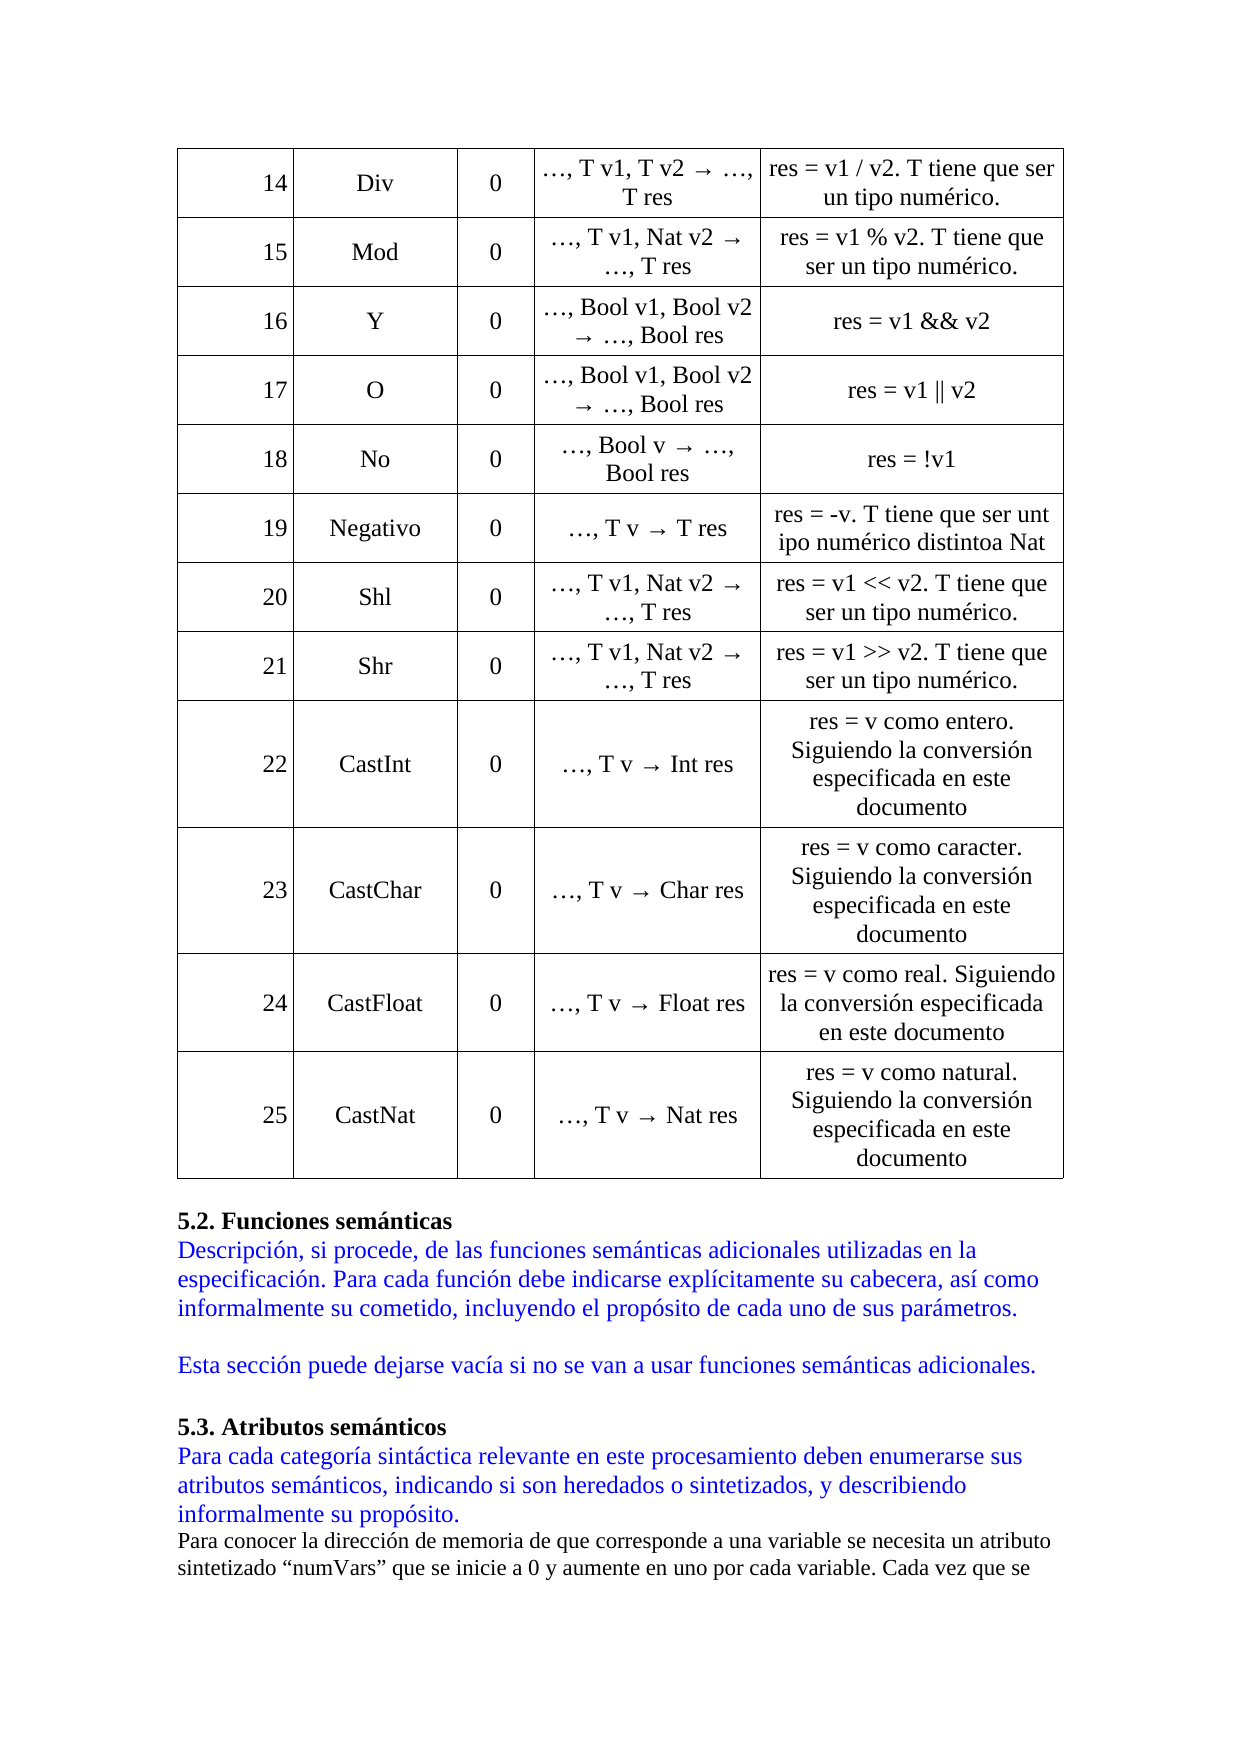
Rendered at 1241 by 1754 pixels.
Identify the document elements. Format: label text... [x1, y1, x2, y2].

text Para conocer la dirección de memoria de que corresponde a una variable se necesita un atributo sintetizado “numVars” que se inicie a 0 y aumente en uno por cada variable. Cada vez que se [177, 1527, 1063, 1580]
table_cell 0 [458, 149, 534, 217]
table_cell …, T v1, Nat v2 → …, T res [535, 563, 760, 631]
table_cell 14 [178, 149, 293, 217]
table_cell res = v como caracter. Siguiendo la conversión especificada en este documento [761, 828, 1063, 953]
table_cell 0 [458, 563, 534, 631]
table_cell O [294, 356, 457, 424]
table_cell …, T v1, Nat v2 → …, T res [535, 218, 760, 286]
table_cell …, Bool v1, Bool v2 → …, Bool res [535, 356, 760, 424]
table_cell …, T v → T res [535, 494, 760, 562]
text 5.3. Atributos semánticos [177, 1412, 1063, 1441]
table_cell 0 [458, 954, 534, 1051]
table_cell …, T v → Char res [535, 828, 760, 953]
table_cell 0 [458, 425, 534, 493]
text Esta sección puede dejarse vacía si no se van a usar funciones semánticas adicionales. [177, 1350, 1063, 1379]
table_cell Shr [294, 632, 457, 700]
table_cell res = v como real. Siguiendo la conversión especificada en este documento [761, 954, 1063, 1051]
table_cell res = v1 || v2 [761, 356, 1063, 424]
table_cell res = v como entero. Siguiendo la conversión especificada en este documento [761, 701, 1063, 827]
table_cell …, Bool v → …, Bool res [535, 425, 760, 493]
table_cell 15 [178, 218, 293, 286]
table_cell res = v1 % v2. T tiene que ser un tipo numérico. [761, 218, 1063, 286]
table_cell res = v como natural. Siguiendo la conversión especificada en este documento [761, 1052, 1063, 1178]
table_cell 0 [458, 356, 534, 424]
text 5.2. Funciones semánticas [177, 1206, 1063, 1235]
table_cell Div [294, 149, 457, 217]
table_cell No [294, 425, 457, 493]
table_cell CastNat [294, 1052, 457, 1178]
table_cell …, T v → Int res [535, 701, 760, 827]
table_cell …, T v → Float res [535, 954, 760, 1051]
table_cell 0 [458, 1052, 534, 1178]
table_cell 21 [178, 632, 293, 700]
table_cell Mod [294, 218, 457, 286]
table_cell 0 [458, 494, 534, 562]
table_cell CastChar [294, 828, 457, 953]
table_cell 0 [458, 287, 534, 355]
table_cell 20 [178, 563, 293, 631]
table_cell 16 [178, 287, 293, 355]
table_cell 18 [178, 425, 293, 493]
table_cell 0 [458, 218, 534, 286]
table_cell Shl [294, 563, 457, 631]
table_cell res = v1 && v2 [761, 287, 1063, 355]
table_cell res = v1 >> v2. T tiene que ser un tipo numérico. [761, 632, 1063, 700]
table_cell 24 [178, 954, 293, 1051]
text Descripción, si procede, de las funciones semánticas adicionales utilizadas en la especificación. Para cada función debe indicarse explícitamente su cabecera, así como informalmente su cometido, incluyendo el propósito de cada uno de sus parámetros. [177, 1235, 1063, 1321]
table_cell 17 [178, 356, 293, 424]
table_cell 22 [178, 701, 293, 827]
table_cell 0 [458, 701, 534, 827]
table_cell 0 [458, 632, 534, 700]
table_cell …, T v1, Nat v2 → …, T res [535, 632, 760, 700]
table_cell CastInt [294, 701, 457, 827]
table_cell …, T v1, T v2 → …, T res [535, 149, 760, 217]
table_cell res = !v1 [761, 425, 1063, 493]
table_cell 25 [178, 1052, 293, 1178]
table_cell CastFloat [294, 954, 457, 1051]
table_cell 19 [178, 494, 293, 562]
table_cell 0 [458, 828, 534, 953]
table_cell Y [294, 287, 457, 355]
table_cell …, T v → Nat res [535, 1052, 760, 1178]
table_cell res = -v. T tiene que ser unt ipo numérico distintoa Nat [761, 494, 1063, 562]
text Para cada categoría sintáctica relevante en este procesamiento deben enumerarse sus atributos semánticos, indicando si son heredados o sintetizados, y describiendo informalmente su propósito. [177, 1441, 1063, 1527]
table_cell res = v1 << v2. T tiene que ser un tipo numérico. [761, 563, 1063, 631]
table_cell …, Bool v1, Bool v2 → …, Bool res [535, 287, 760, 355]
table_cell Negativo [294, 494, 457, 562]
table_cell res = v1 / v2. T tiene que ser un tipo numérico. [761, 149, 1063, 217]
table_cell 23 [178, 828, 293, 953]
